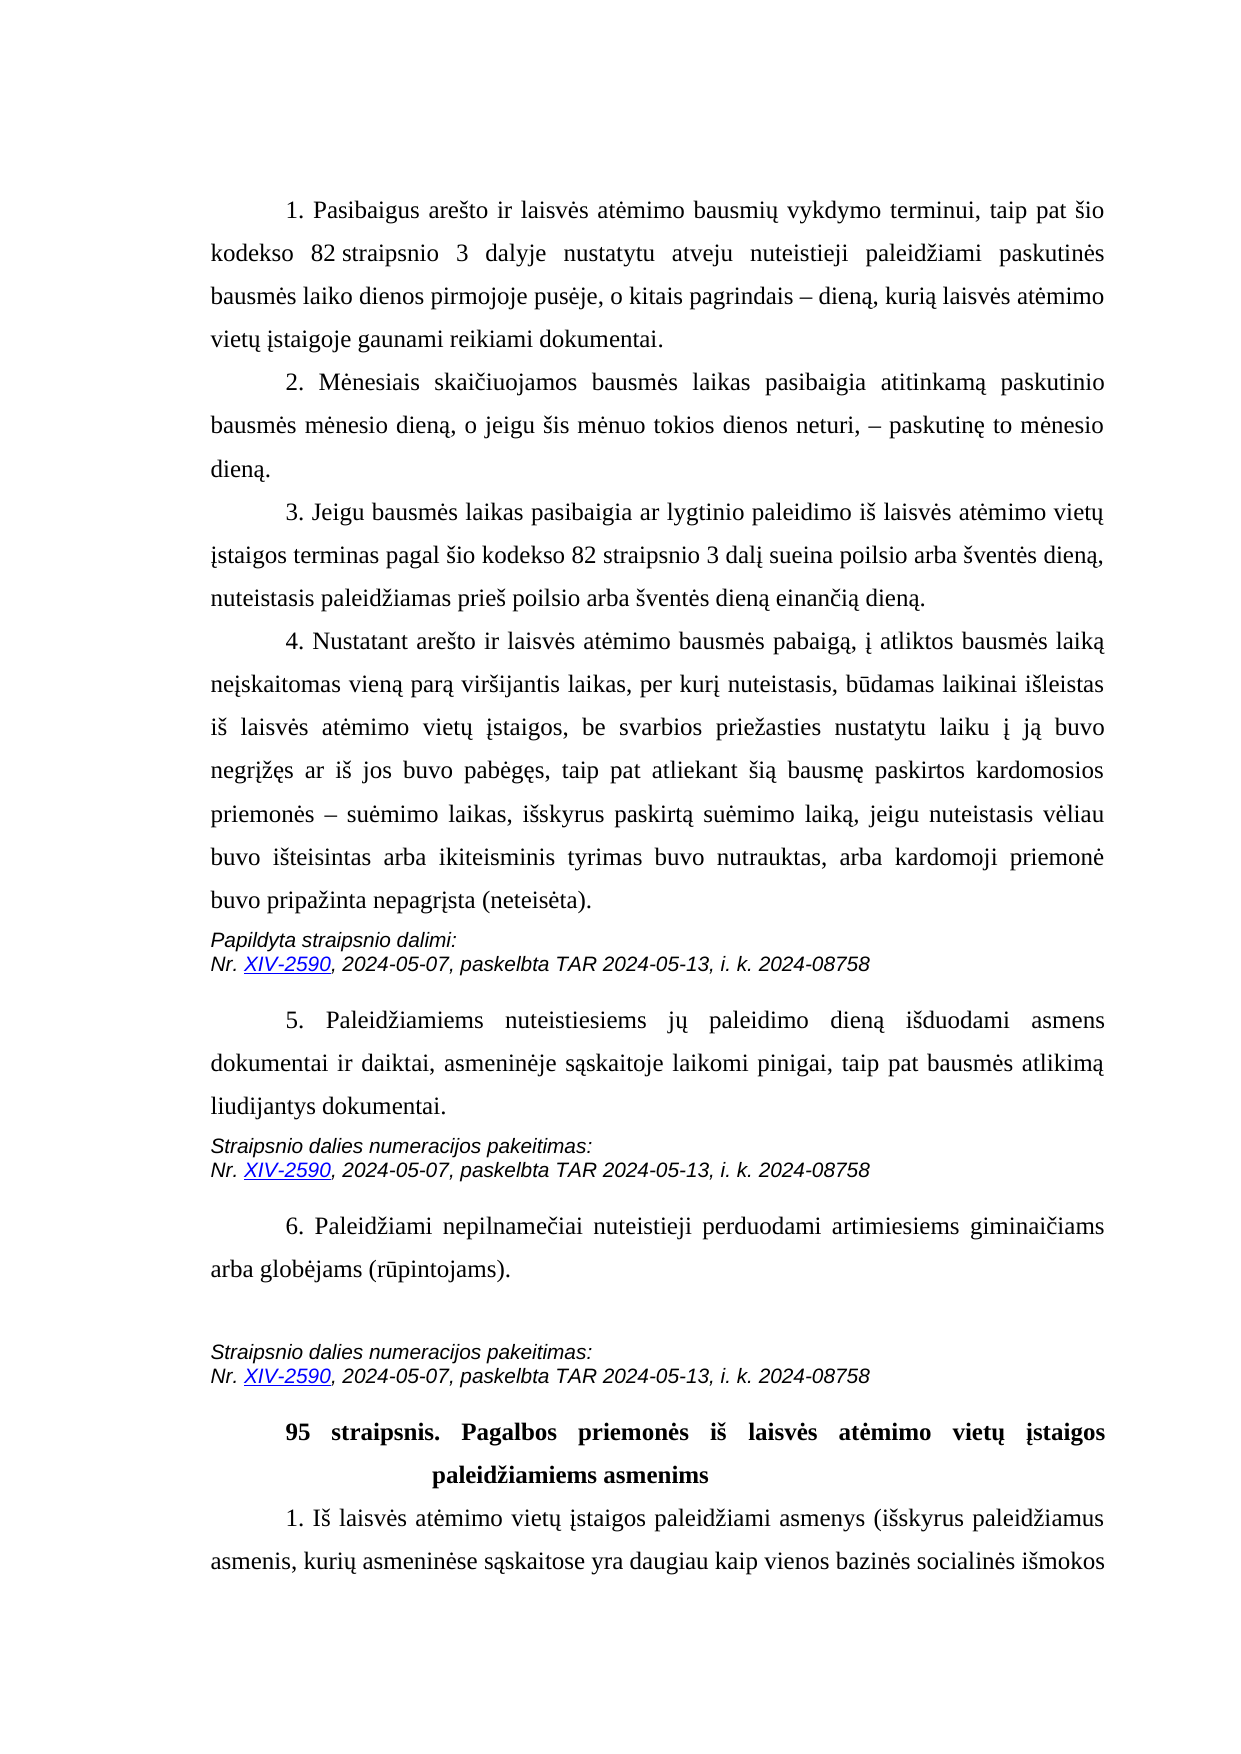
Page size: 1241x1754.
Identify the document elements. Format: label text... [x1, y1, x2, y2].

text Straipsnio dalies numeracijos pakeitimas: [210, 1134, 1105, 1158]
text 3. Jeigu bausmės laikas pasibaigia ar lygtinio paleidimo iš laisvės atėmimo vietų įstaigos terminas pagal šio kodekso 82 straipsnio 3 dalį sueina poilsio arba šventės dieną, nuteistasis paleidžiamas prieš poilsio arba šventės dieną einančią dieną. [210, 497, 1105, 612]
text Papildyta straipsnio dalimi: [210, 928, 1105, 952]
text 6. Paleidžiami nepilnamečiai nuteistieji perduodami artimiesiems giminaičiams arba globėjams (rūpintojams). [210, 1211, 1105, 1283]
text 1. Pasibaigus arešto ir laisvės atėmimo bausmių vykdymo terminui, taip pat šio kodekso 82 straipsnio 3 dalyje nustatytu atveju nuteistieji paleidžiami paskutinės bausmės laiko dienos pirmojoje pusėje, o kitais pagrindais – dieną, kurią laisvės atėmimo vietų įstaigoje gaunami reikiami dokumentai. [210, 195, 1105, 353]
text Nr. XIV-2590, 2024-05-07, paskelbta TAR 2024-05-13, i. k. 2024-08758 [210, 952, 1105, 976]
text 2. Mėnesiais skaičiuojamos bausmės laikas pasibaigia atitinkamą paskutinio bausmės mėnesio dieną, o jeigu šis mėnuo tokios dienos neturi, – paskutinę to mėnesio dieną. [210, 367, 1105, 482]
text 1. Iš laisvės atėmimo vietų įstaigos paleidžiami asmenys (išskyrus paleidžiamus asmenis, kurių asmeninėse sąskaitose yra daugiau kaip vienos bazinės socialinės išmokos [210, 1503, 1105, 1575]
text Nr. XIV-2590, 2024-05-07, paskelbta TAR 2024-05-13, i. k. 2024-08758 [210, 1158, 1105, 1182]
text 5. Paleidžiamiems nuteistiesiems jų paleidimo dieną išduodami asmens dokumentai ir daiktai, asmeninėje sąskaitoje laikomi pinigai, taip pat bausmės atlikimą liudijantys dokumentai. [210, 1005, 1105, 1120]
text 95 straipsnis. Pagalbos priemonės iš laisvės atėmimo vietų įstaigos paleidžiamiems asmenims [285, 1417, 1105, 1489]
text Nr. XIV-2590, 2024-05-07, paskelbta TAR 2024-05-13, i. k. 2024-08758 [210, 1364, 1105, 1388]
text Straipsnio dalies numeracijos pakeitimas: [210, 1340, 1105, 1364]
text 4. Nustatant arešto ir laisvės atėmimo bausmės pabaigą, į atliktos bausmės laiką neįskaitomas vieną parą viršijantis laikas, per kurį nuteistasis, būdamas laikinai išleistas iš laisvės atėmimo vietų įstaigos, be svarbios priežasties nustatytu laiku į ją buvo negrįžęs ar iš jos buvo pabėgęs, taip pat atliekant šią bausmę paskirtos kardomosios priemonės – suėmimo laikas, išskyrus paskirtą suėmimo laiką, jeigu nuteistasis vėliau buvo išteisintas arba ikiteisminis tyrimas buvo nutrauktas, arba kardomoji priemonė buvo pripažinta nepagrįsta (neteisėta). [210, 626, 1105, 914]
